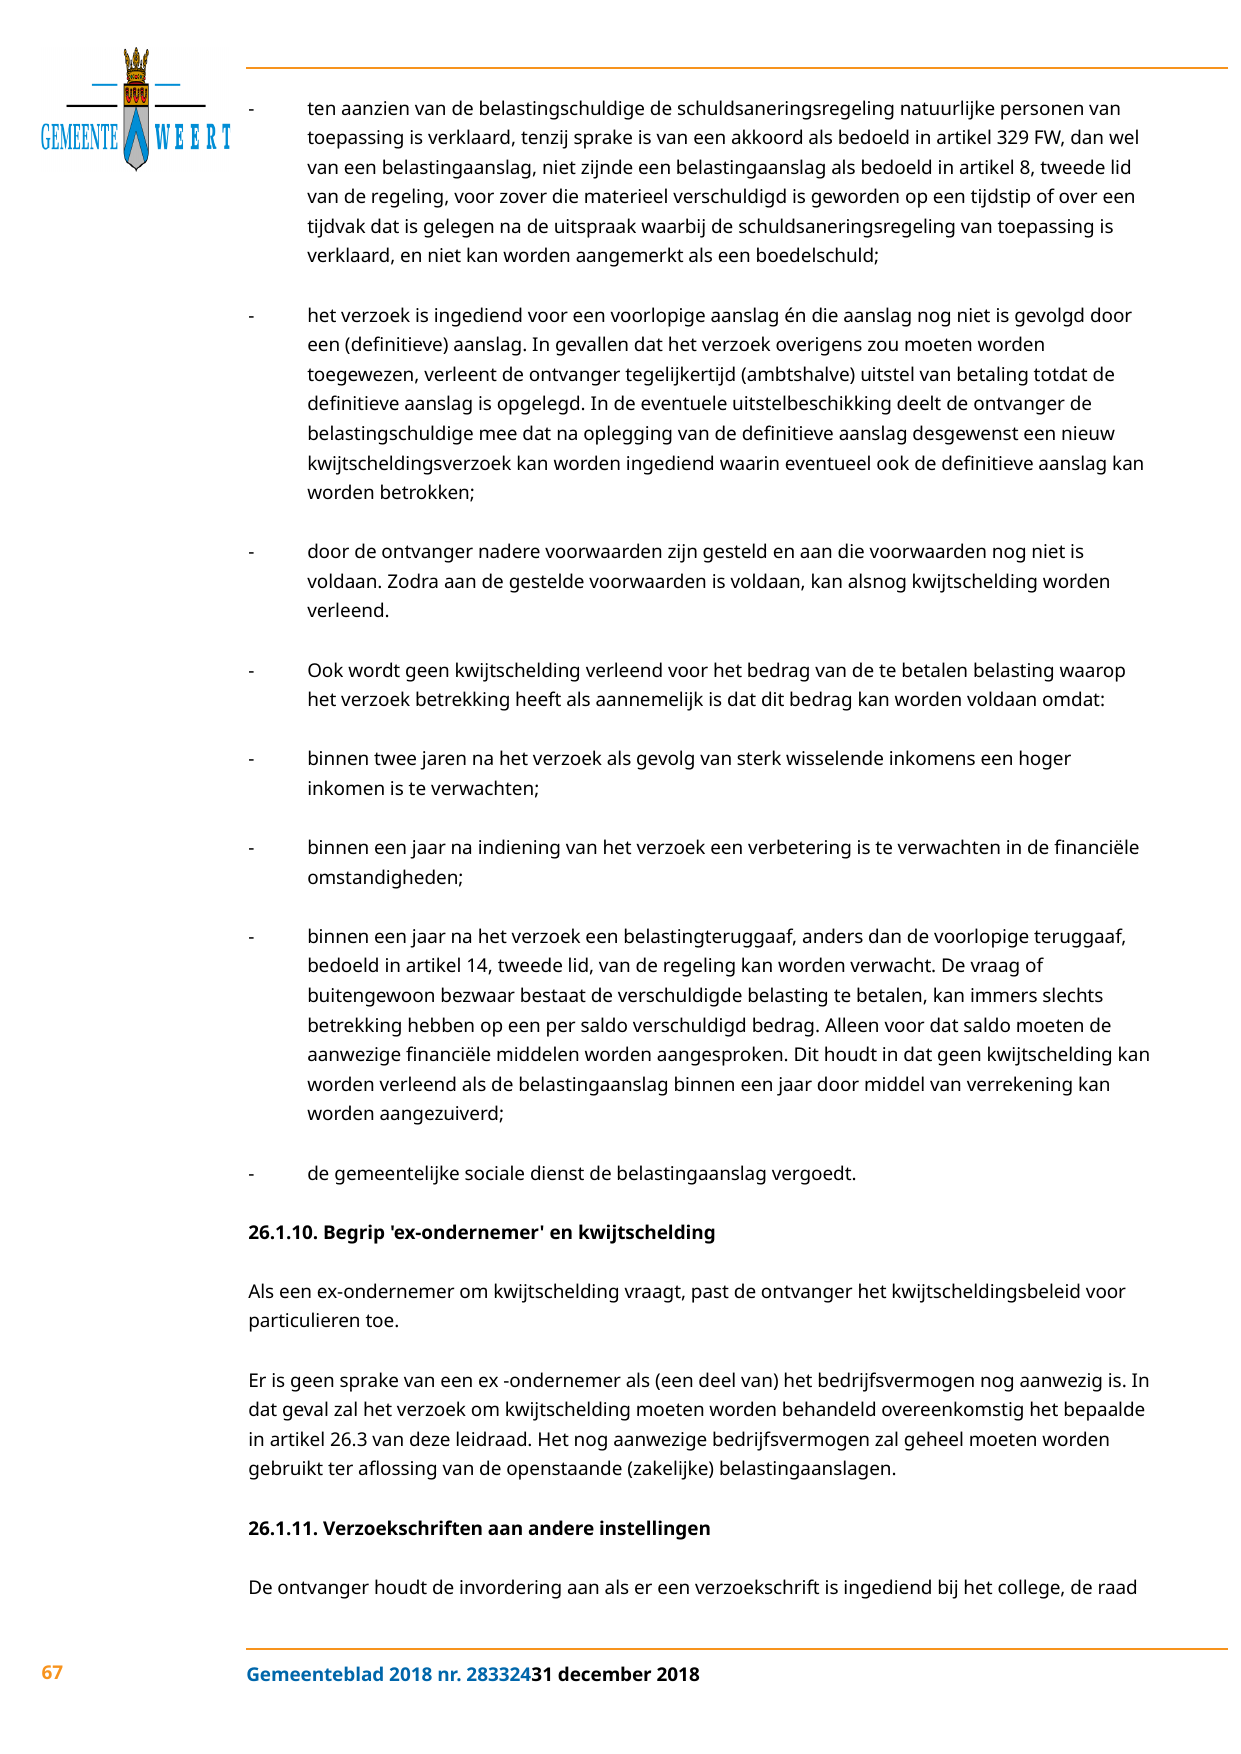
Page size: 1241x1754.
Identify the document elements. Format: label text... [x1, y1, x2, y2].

list ten aanzien van de belastingschuldige de schuldsaneringsregeling natuurlijke personen van toepassing is verklaard, tenzij sprake is van een akkoord als bedoeld in artikel 329 FW, dan wel van een belastingaanslag, niet zijnde een belastingaanslag als bedoeld in artikel 8, tweede lid van de regeling, voor zover die materieel verschuldigd is geworden op een tijdstip of over een tijdvak dat is gelegen na de uitspraak waarbij de schuldsaneringsregeling van toepassing is verklaard, en niet kan worden aangemerkt als een boedelschuld; [248, 95, 1152, 268]
list door de ontvanger nadere voorwaarden zijn gesteld en aan die voorwaarden nog niet is voldaan. Zodra aan de gestelde voorwaarden is voldaan, kan alsnog kwijtschelding worden verleend. [248, 538, 1152, 623]
text De ontvanger houdt de invordering aan als er een verzoekschrift is ingediend bij het college, de raad [248, 1574, 1152, 1600]
picture [41, 47, 231, 172]
text 26.1.10. Begrip 'ex-ondernemer' en kwijtschelding [248, 1219, 1152, 1245]
list binnen een jaar na indiening van het verzoek een verbetering is te verwachten in de financiële omstandigheden; [248, 834, 1152, 890]
list binnen twee jaren na het verzoek als gevolg van sterk wisselende inkomens een hoger inkomen is te verwachten; [248, 746, 1152, 801]
list binnen een jaar na het verzoek een belastingteruggaaf, anders dan de voorlopige teruggaaf, bedoeld in artikel 14, tweede lid, van de regeling kan worden verwacht. De vraag of buitengewoon bezwaar bestaat de verschuldigde belasting te betalen, kan immers slechts betrekking hebben op een per saldo verschuldigd bedrag. Alleen voor dat saldo moeten de aanwezige financiële middelen worden aangesproken. Dit houdt in dat geen kwijtschelding kan worden verleend als de belastingaanslag binnen een jaar door middel van verrekening kan worden aangezuiverd; [248, 923, 1152, 1126]
list de gemeentelijke sociale dienst de belastingaanslag vergoedt. [248, 1160, 1152, 1186]
text 26.1.11. Verzoekschriften aan andere instellingen [248, 1515, 1152, 1541]
text Als een ex-ondernemer om kwijtschelding vraagt, past de ontvanger het kwijtscheldingsbeleid voor particulieren toe. [248, 1278, 1152, 1333]
list het verzoek is ingediend voor een voorlopige aanslag én die aanslag nog niet is gevolgd door een (definitieve) aanslag. In gevallen dat het verzoek overigens zou moeten worden toegewezen, verleent de ontvanger tegelijkertijd (ambtshalve) uitstel van betaling totdat de definitieve aanslag is opgelegd. In de eventuele uitstelbeschikking deelt de ontvanger de belastingschuldige mee dat na oplegging van de definitieve aanslag desgewenst een nieuw kwijtscheldingsverzoek kan worden ingediend waarin eventueel ook de definitieve aanslag kan worden betrokken; [248, 302, 1152, 505]
text Er is geen sprake van een ex -ondernemer als (een deel van) het bedrijfsvermogen nog aanwezig is. In dat geval zal het verzoek om kwijtschelding moeten worden behandeld overeenkomstig het bepaalde in artikel 26.3 van deze leidraad. Het nog aanwezige bedrijfsvermogen zal geheel moeten worden gebruikt ter aflossing van de openstaande (zakelijke) belastingaanslagen. [248, 1367, 1152, 1481]
list Ook wordt geen kwijtschelding verleend voor het bedrag van de te betalen belasting waarop het verzoek betrekking heeft als aannemelijk is dat dit bedrag kan worden voldaan omdat: [248, 657, 1152, 712]
